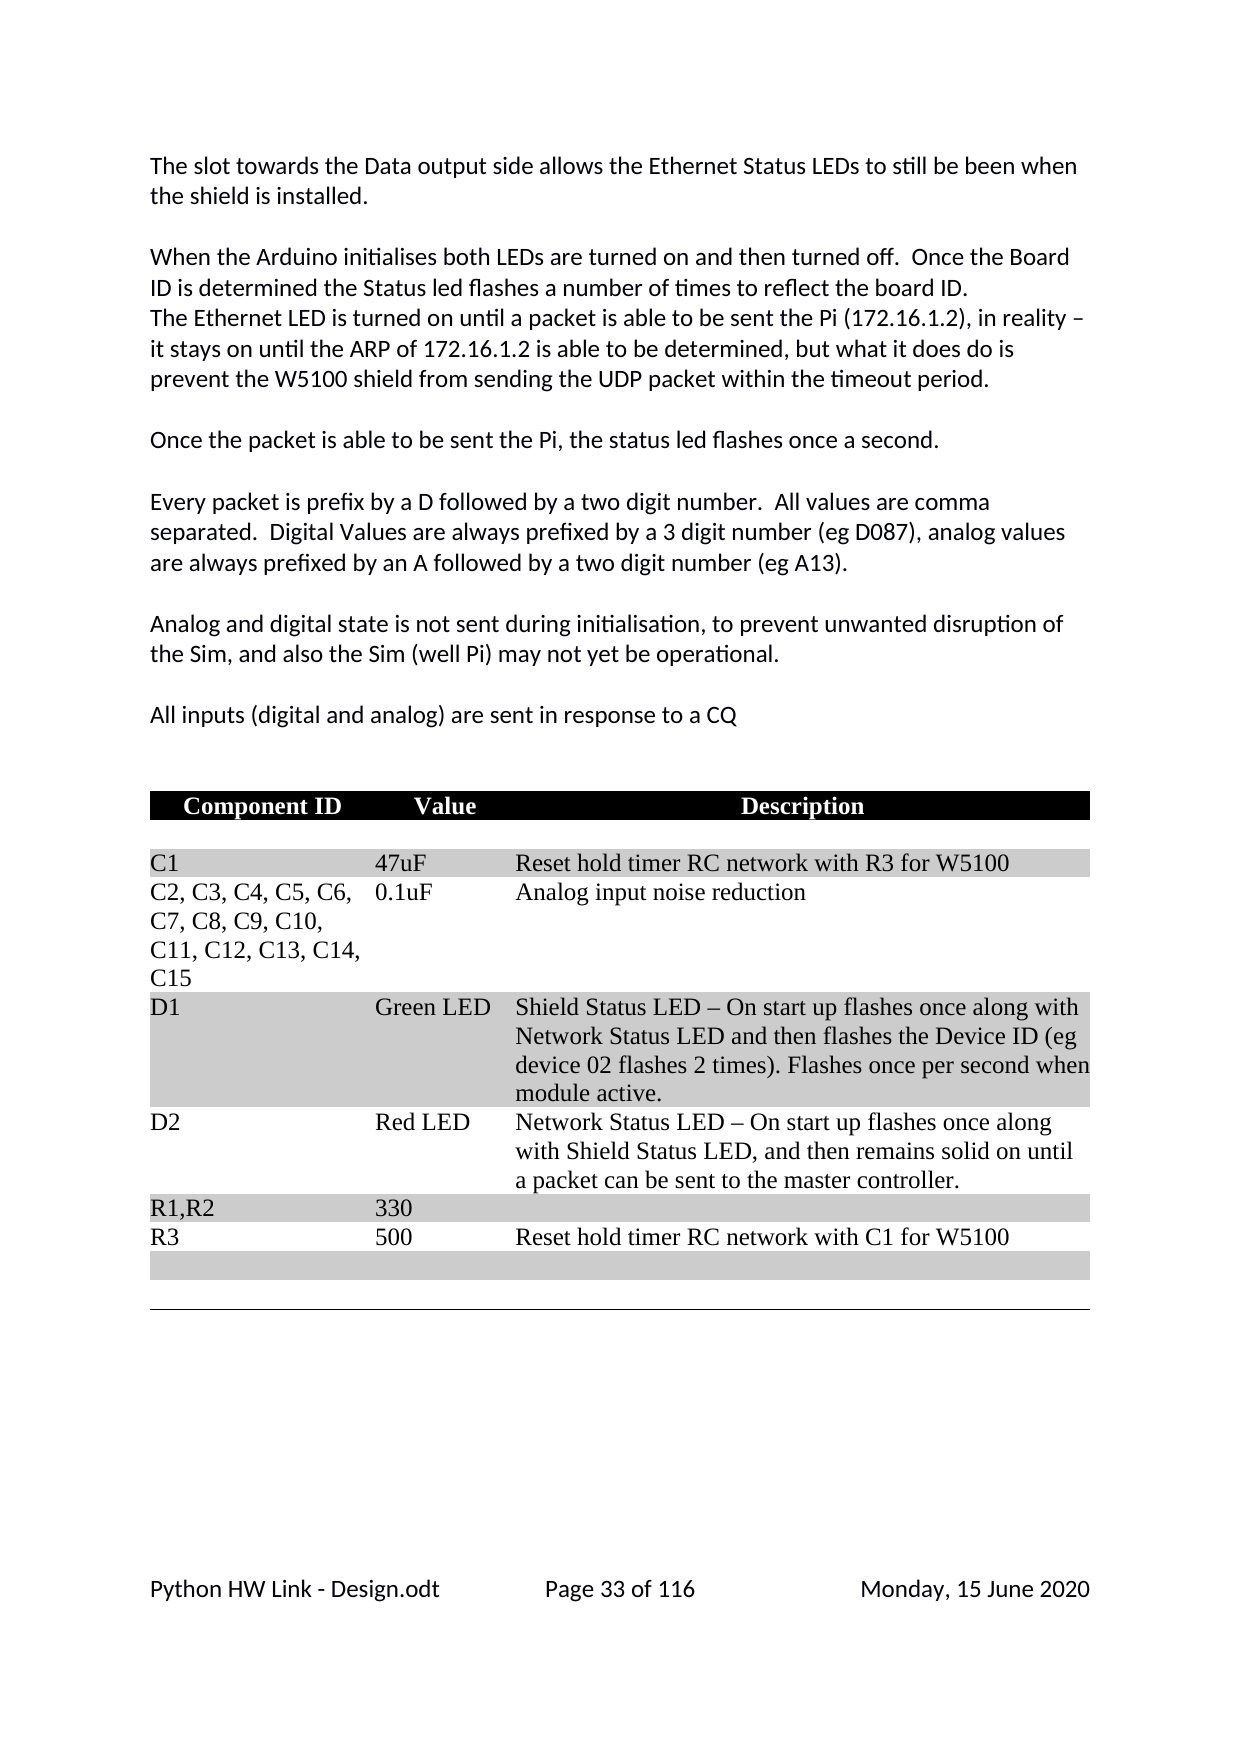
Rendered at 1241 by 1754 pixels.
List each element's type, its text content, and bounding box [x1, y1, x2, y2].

table_cell 47uF [375, 849, 515, 877]
table_cell [150, 1280, 375, 1308]
table_cell R3 [150, 1222, 375, 1251]
table_cell [515, 1194, 1090, 1222]
text Every packet is prefix by a D followed by a two digit number. All values are comma separated. Digital Values are always prefixed by a 3 digit number (eg D087), analog values are always prefixed by an A followed by a two digit number (eg A13). [150, 486, 1090, 577]
table_cell D2 [150, 1107, 375, 1193]
text Once the packet is able to be sent the Pi, the status led flashes once a second. [150, 425, 1090, 455]
table_cell C2, C3, C4, C5, C6, C7, C8, C9, C10, C11, C12, C13, C14, C15 [150, 877, 375, 992]
table_cell 0.1uF [375, 877, 515, 992]
table_cell [150, 1251, 375, 1280]
text The Ethernet LED is turned on until a packet is able to be sent the Pi (172.16.1.2), in reality – it stays on until the ARP of 172.16.1.2 is able to be determined, but what it does do is prevent the W5100 shield from sending the UDP packet within the timeout period. [150, 303, 1090, 394]
table_cell R1,R2 [150, 1194, 375, 1222]
text When the Arduino initialises both LEDs are turned on and then turned off. Once the Board ID is determined the Status led flashes a number of times to reflect the board ID. [150, 242, 1090, 303]
table_cell [515, 820, 1090, 848]
table_cell Reset hold timer RC network with R3 for W5100 [515, 849, 1090, 877]
table_cell Green LED [375, 992, 515, 1107]
table_cell 330 [375, 1194, 515, 1222]
table_cell Analog input noise reduction [515, 877, 1090, 992]
table_header Value [375, 791, 515, 820]
table_cell Red LED [375, 1107, 515, 1193]
text Analog and digital state is not sent during initialisation, to prevent unwanted disruption of the Sim, and also the Sim (well Pi) may not yet be operational. [150, 608, 1090, 669]
table_header Component ID [150, 791, 375, 820]
table_cell [515, 1280, 1090, 1308]
table_cell Shield Status LED – On start up flashes once along with Network Status LED and then flashes the Device ID (eg device 02 flashes 2 times). Flashes once per second when module active. [515, 992, 1090, 1107]
table_cell D1 [150, 992, 375, 1107]
text The slot towards the Data output side allows the Ethernet Status LEDs to still be been when the shield is installed. [150, 150, 1090, 211]
table_cell 500 [375, 1222, 515, 1251]
table_cell [375, 1280, 515, 1308]
table_header Description [515, 791, 1090, 820]
table_cell [150, 820, 375, 848]
table_cell [515, 1251, 1090, 1280]
text All inputs (digital and analog) are sent in response to a CQ [150, 699, 1090, 730]
table_cell C1 [150, 849, 375, 877]
table_cell Network Status LED – On start up flashes once along with Shield Status LED, and then remains solid on until a packet can be sent to the master controller. [515, 1107, 1090, 1193]
table_cell [375, 1251, 515, 1280]
table_cell [375, 820, 515, 848]
table_cell Reset hold timer RC network with C1 for W5100 [515, 1222, 1090, 1251]
